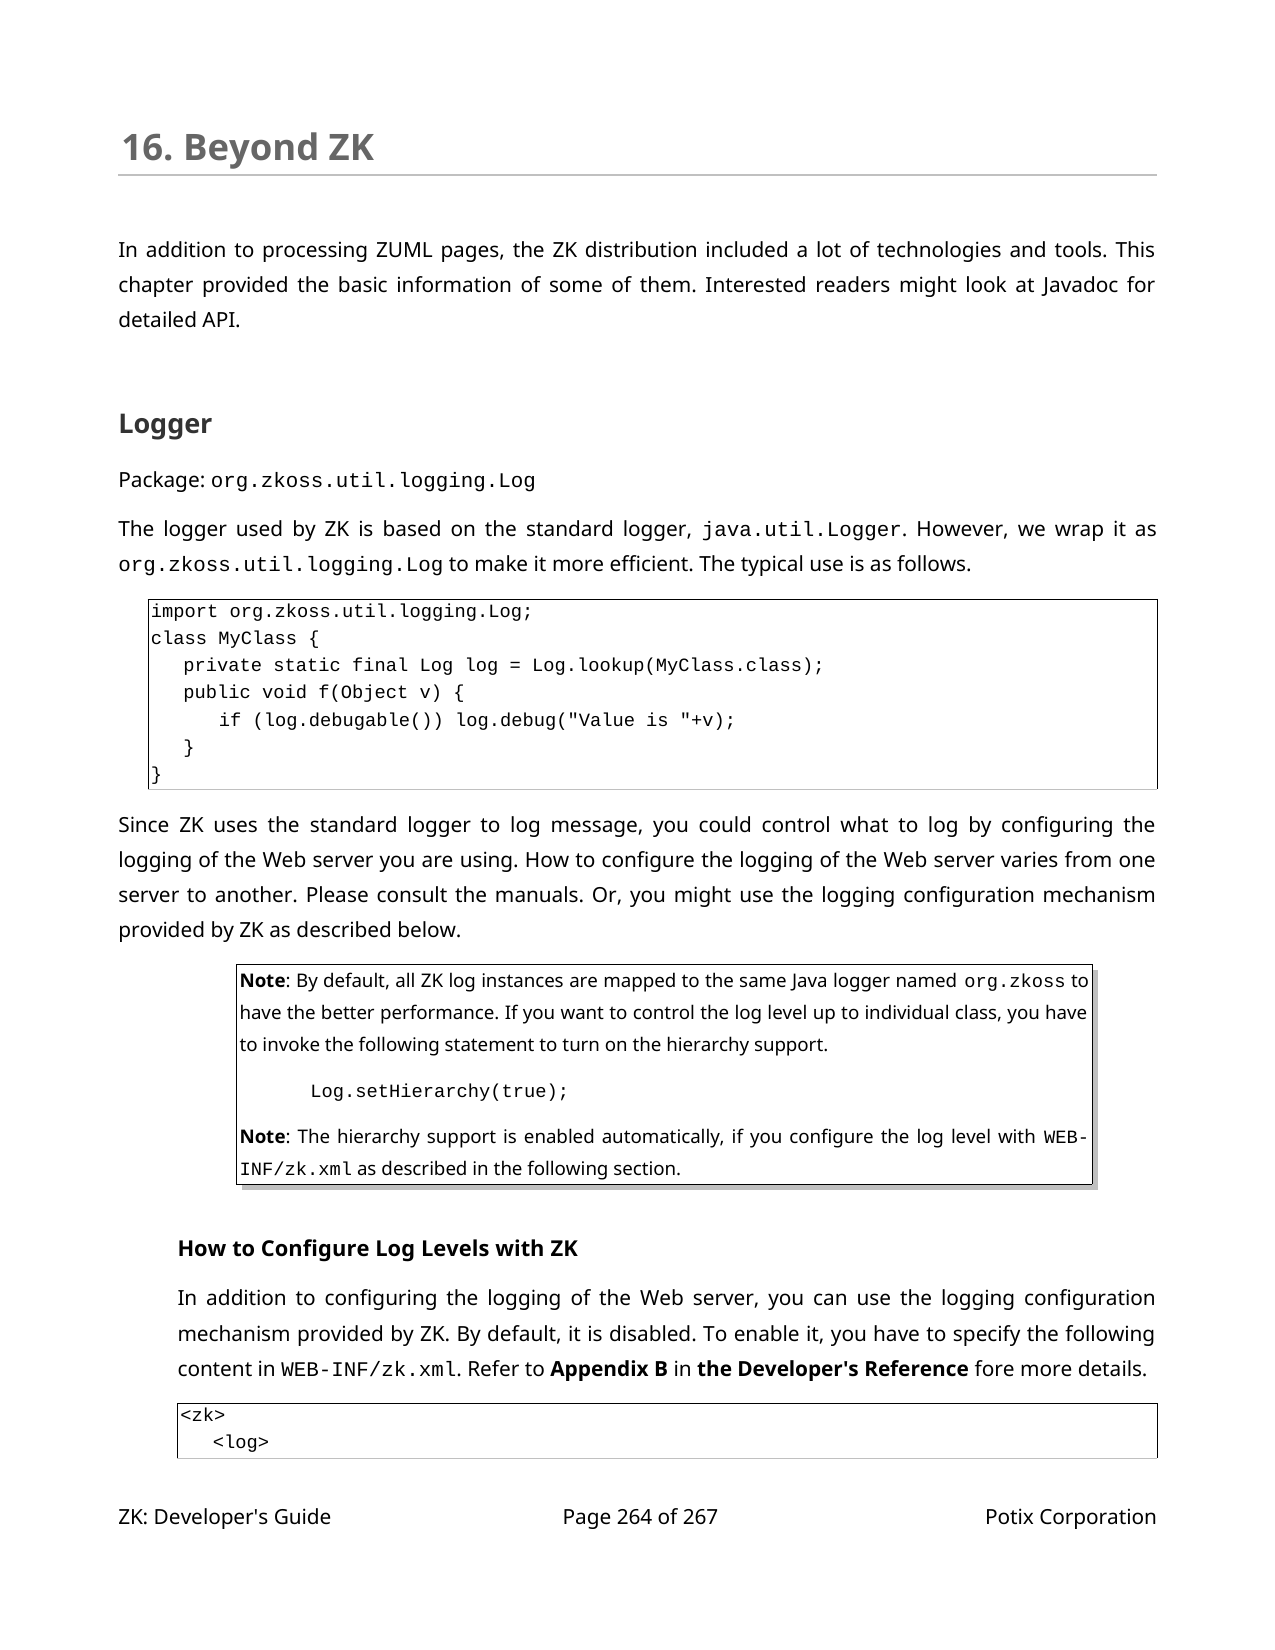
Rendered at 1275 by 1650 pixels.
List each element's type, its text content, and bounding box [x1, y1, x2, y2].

text } [149, 762, 1157, 789]
text private static final Log log = Log.lookup(MyClass.class); [149, 653, 1157, 677]
text <zk> [178, 1404, 1157, 1427]
text Package: org.zkoss.util.logging.Log [118, 465, 1157, 493]
text class MyClass { [149, 626, 1157, 650]
text import org.zkoss.util.logging.Log; [149, 600, 1157, 623]
text Note: By default, all ZK log instances are mapped to the same Java logger named org.zkoss to have the better performance. If you want to control the log level up to individual class, you have to invoke the following statement to turn on the hierarchy support. [237, 965, 1092, 1057]
text if (log.debugable()) log.debug("Value is "+v); [149, 707, 1157, 732]
subtitle How to Configure Log Levels with ZK [177, 1233, 1157, 1263]
text Since ZK uses the standard logger to log message, you could control what to log by configuring the logging of the Web server you are using. How to configure the logging of the Web server varies from one server to another. Please consult the manuals. Or, you might use the logging configuration mechanism provided by ZK as described below. [118, 810, 1157, 943]
text <log> [178, 1430, 1157, 1458]
text } [149, 734, 1157, 759]
text public void f(Object v) { [149, 680, 1157, 704]
text In addition to processing ZUML pages, the ZK distribution included a lot of technologies and tools. This chapter provided the basic information of some of them. Interested readers might look at Javadoc for detailed API. [118, 235, 1157, 333]
subtitle Logger [118, 404, 1157, 441]
subtitle 16. Beyond ZK [118, 118, 1157, 174]
text Log.setHierarchy(true); [237, 1074, 1092, 1103]
text The logger used by ZK is based on the standard logger, java.util.Logger. However, we wrap it as org.zkoss.util.logging.Log to make it more efficient. The typical use is as follows. [118, 514, 1157, 578]
text In addition to configuring the logging of the Web server, you can use the logging configuration mechanism provided by ZK. By default, it is disabled. To enable it, you have to specify the following content in WEB-INF/zk.xml. Refer to Appendix B in the Developer's Reference fore more details. [177, 1283, 1157, 1382]
text Note: The hierarchy support is enabled automatically, if you configure the log level with WEB-INF/zk.xml as described in the following section. [237, 1121, 1092, 1184]
